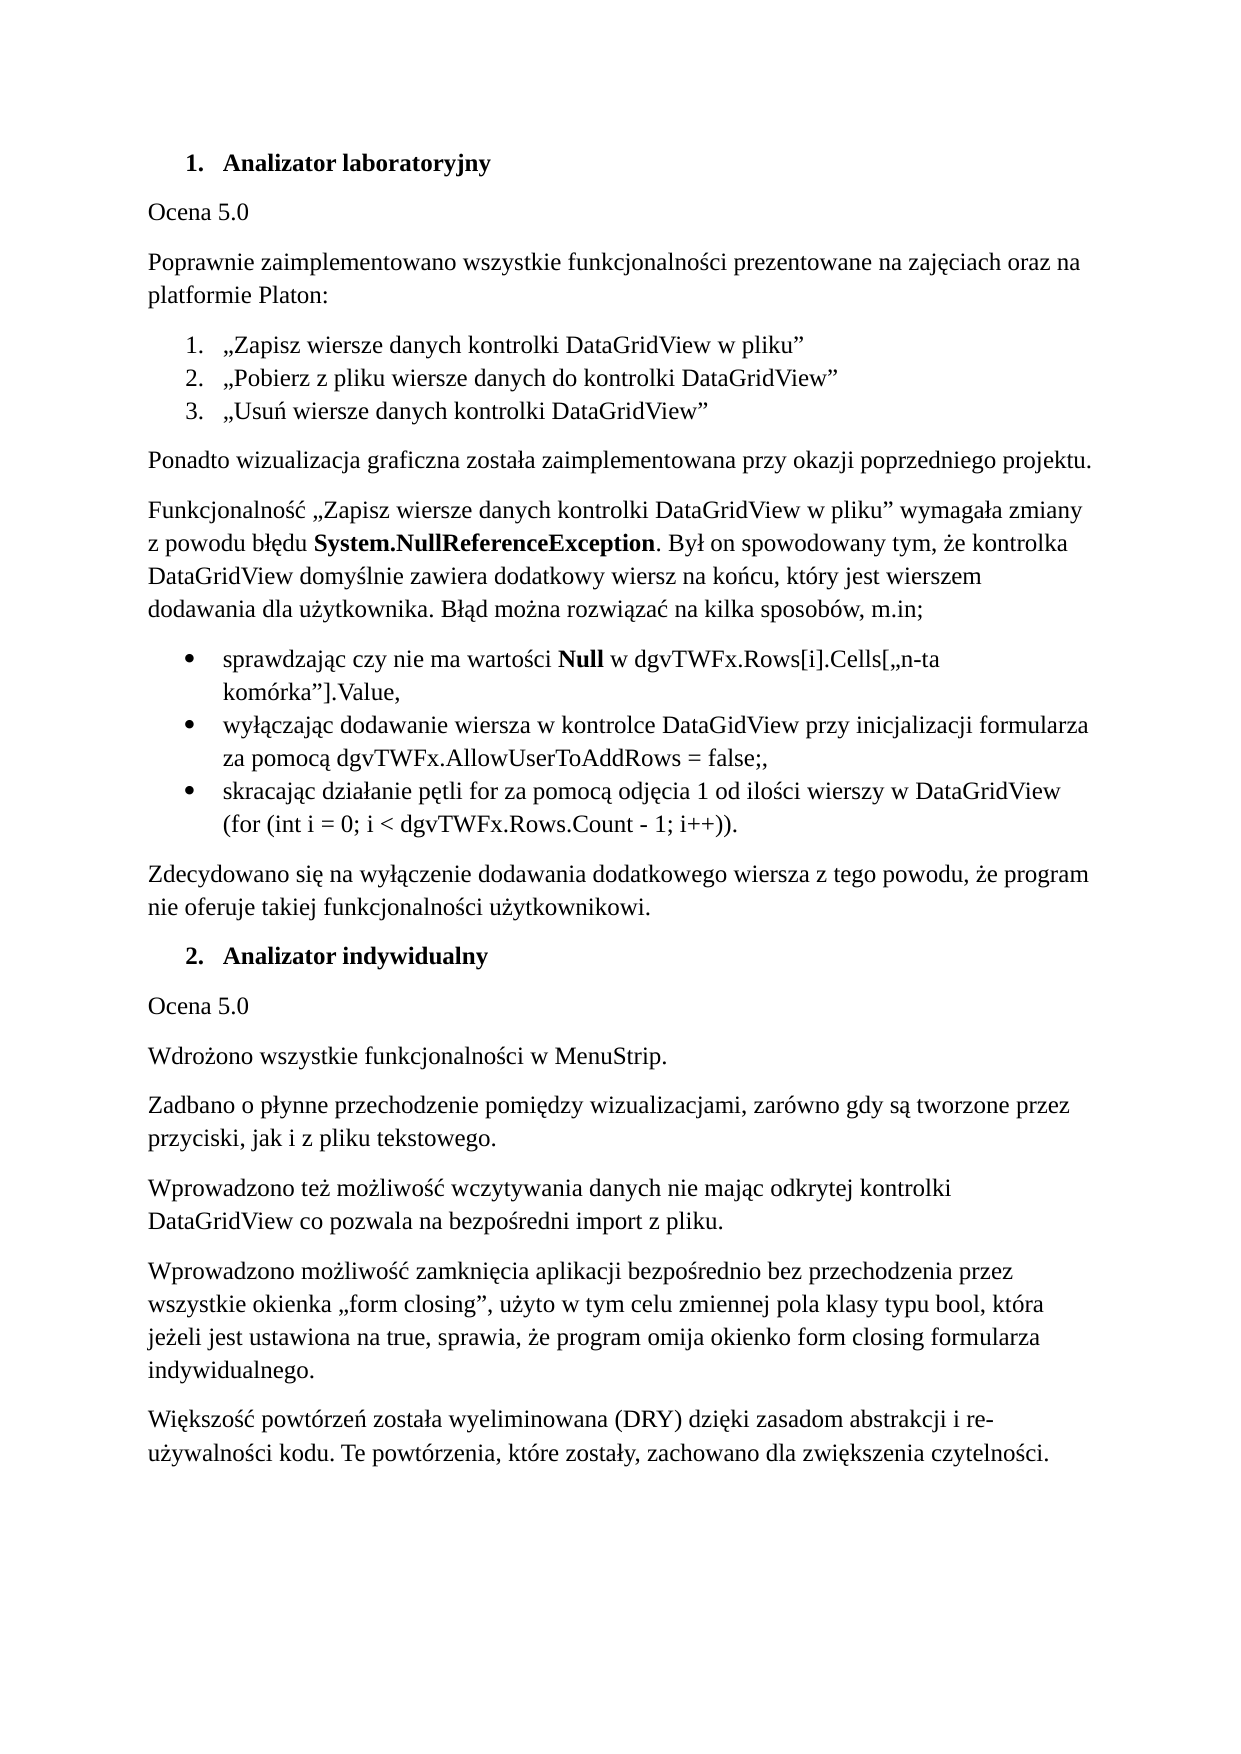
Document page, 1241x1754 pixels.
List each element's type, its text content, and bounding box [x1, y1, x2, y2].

text Funkcjonalność „Zapisz wiersze danych kontrolki DataGridView w pliku” wymagała zmiany z powodu błędu System.NullReferenceException. Był on spowodowany tym, że kontrolka DataGridView domyślnie zawiera dodatkowy wiersz na końcu, który jest wierszem dodawania dla użytkownika. Błąd można rozwiązać na kilka sposobów, m.in; [148, 495, 1093, 623]
list wyłączając dodawanie wiersza w kontrolce DataGidView przy inicjalizacji formularza za pomocą dgvTWFx.AllowUserToAddRows = false;, [185, 710, 1093, 772]
list „Usuń wiersze danych kontrolki DataGridView” [185, 396, 1093, 424]
text Większość powtórzeń została wyeliminowana (DRY) dzięki zasadom abstrakcji i re-używalności kodu. Te powtórzenia, które zostały, zachowano dla zwiększenia czytelności. [148, 1404, 1093, 1466]
text Wprowadzono też możliwość wczytywania danych nie mając odkrytej kontrolki DataGridView co pozwala na bezpośredni import z pliku. [148, 1173, 1093, 1235]
list sprawdzając czy nie ma wartości Null w dgvTWFx.Rows[i].Cells[„n-ta komórka”].Value, [185, 644, 1093, 706]
text Ocena 5.0 [148, 197, 1093, 226]
text Poprawnie zaimplementowano wszystkie funkcjonalności prezentowane na zajęciach oraz na platformie Platon: [148, 247, 1093, 309]
text Zadbano o płynne przechodzenie pomiędzy wizualizacjami, zarówno gdy są tworzone przez przyciski, jak i z pliku tekstowego. [148, 1090, 1093, 1152]
text Wdrożono wszystkie funkcjonalności w MenuStrip. [148, 1041, 1093, 1069]
list „Zapisz wiersze danych kontrolki DataGridView w pliku” [185, 330, 1093, 358]
text Zdecydowano się na wyłączenie dodawania dodatkowego wiersza z tego powodu, że program nie oferuje takiej funkcjonalności użytkownikowi. [148, 859, 1093, 920]
text Ponadto wizualizacja graficzna została zaimplementowana przy okazji poprzedniego projektu. [148, 445, 1093, 474]
list skracając działanie pętli for za pomocą odjęcia 1 od ilości wierszy w DataGridView (for (int i = 0; i < dgvTWFx.Rows.Count - 1; i++)). [185, 776, 1093, 838]
text Ocena 5.0 [148, 991, 1093, 1020]
list Analizator indywidualny [185, 941, 1093, 970]
text Wprowadzono możliwość zamknięcia aplikacji bezpośrednio bez przechodzenia przez wszystkie okienka „form closing”, użyto w tym celu zmiennej pola klasy typu bool, która jeżeli jest ustawiona na true, sprawia, że program omija okienko form closing formularza indywidualnego. [148, 1256, 1093, 1384]
list „Pobierz z pliku wiersze danych do kontrolki DataGridView” [185, 363, 1093, 391]
list Analizator laboratoryjny [185, 148, 1093, 176]
